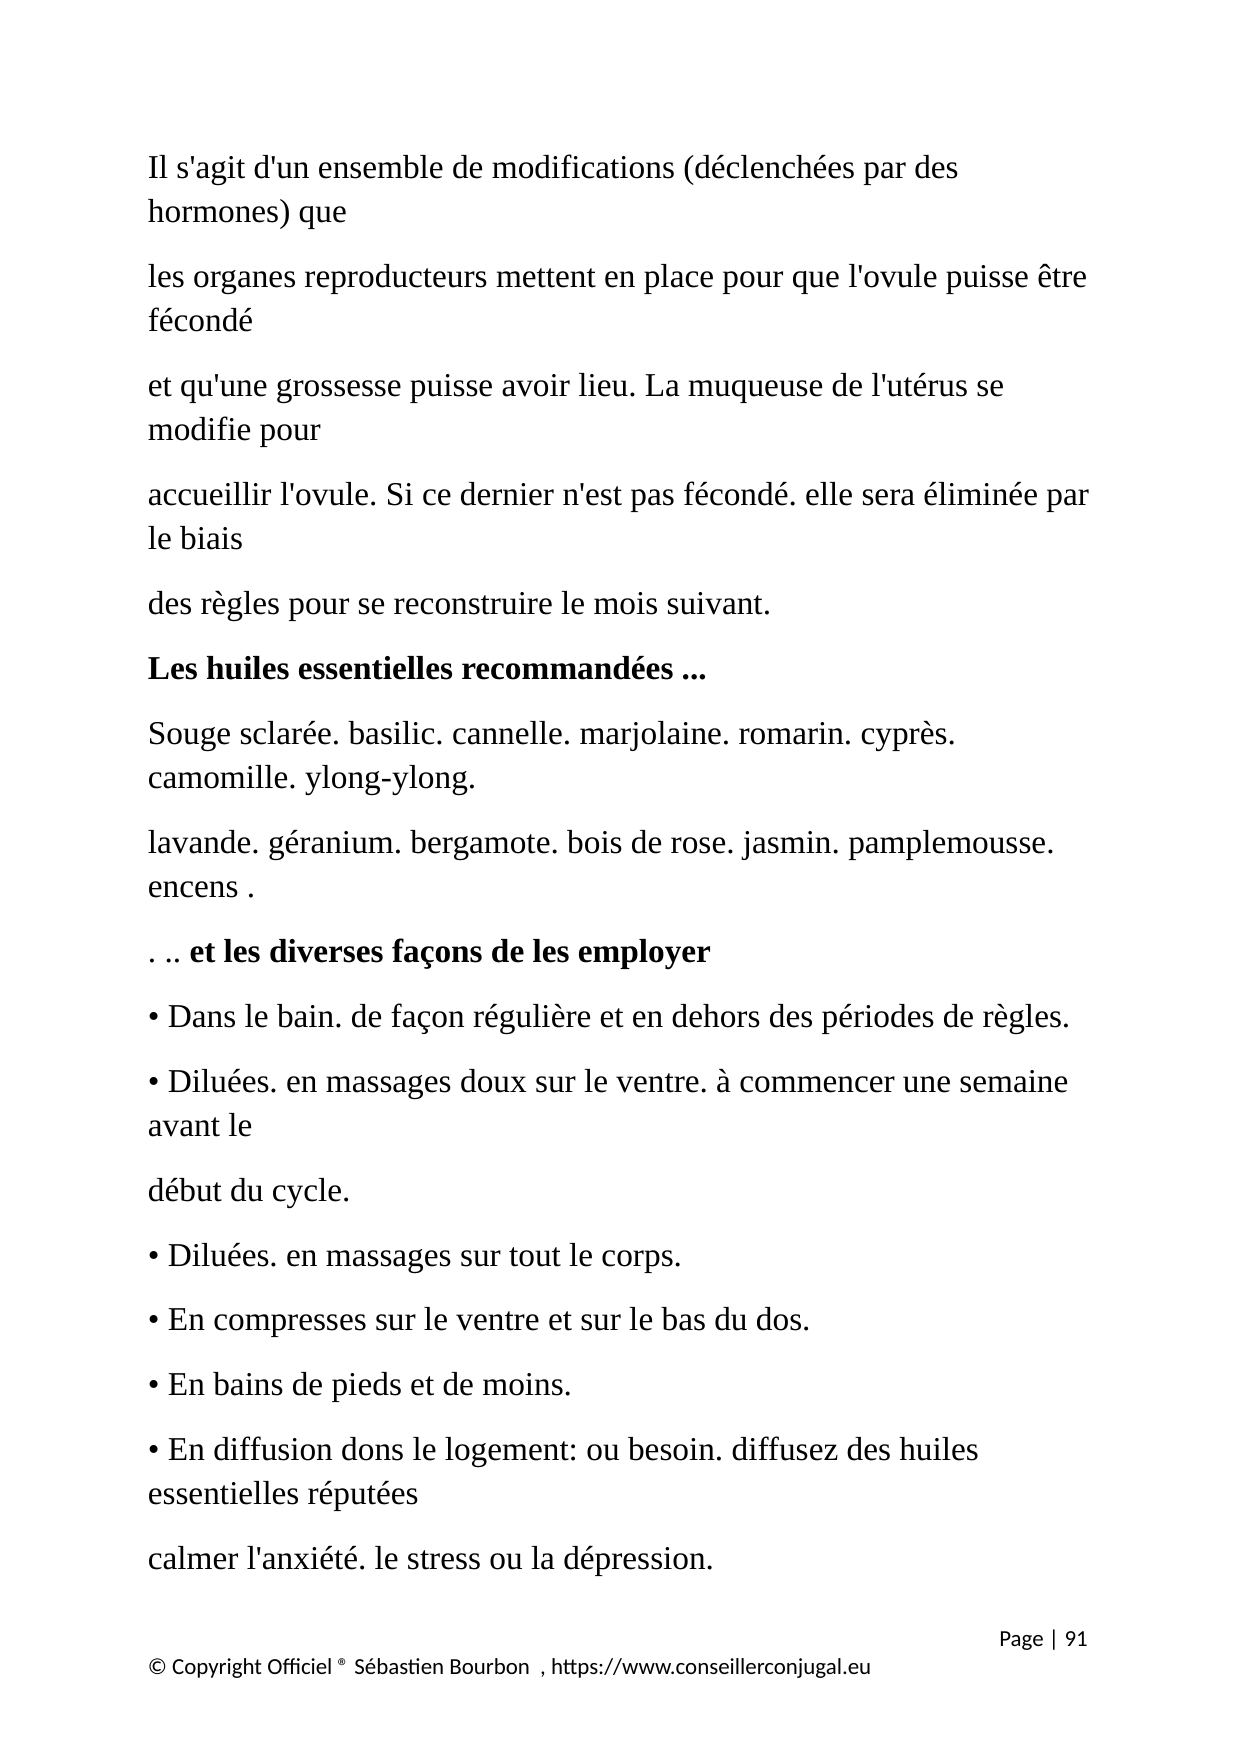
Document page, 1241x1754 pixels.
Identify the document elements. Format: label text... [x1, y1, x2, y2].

text des règles pour se reconstruire le mois suivant. [148, 583, 1093, 622]
text début du cycle. [148, 1170, 1093, 1208]
text Souge sclarée. basilic. cannelle. marjolaine. romarin. cyprès. camomille. ylong-ylong. [148, 713, 1093, 796]
text accueillir l'ovule. Si ce dernier n'est pas fécondé. elle sera éliminée par le biais [148, 474, 1093, 557]
text • Diluées. en massages doux sur le ventre. à commencer une semaine avant le [148, 1061, 1093, 1143]
text • En bains de pieds et de moins. [148, 1364, 1093, 1403]
text et qu'une grossesse puisse avoir lieu. La muqueuse de l'utérus se modifie pour [148, 366, 1093, 448]
text Il s'agit d'un ensemble de modifications (déclenchées par des hormones) que [148, 148, 1093, 230]
text . .. et les diverses façons de les employer [148, 931, 1093, 969]
text • Diluées. en massages sur tout le corps. [148, 1235, 1093, 1273]
text • En diffusion dons le logement: ou besoin. diffusez des huiles essentielles réputées [148, 1429, 1093, 1512]
text • Dans le bain. de façon régulière et en dehors des périodes de règles. [148, 996, 1093, 1034]
text • En compresses sur le ventre et sur le bas du dos. [148, 1300, 1093, 1338]
text calmer l'anxiété. le stress ou la dépression. [148, 1538, 1093, 1577]
text lavande. géranium. bergamote. bois de rose. jasmin. pamplemousse. encens . [148, 822, 1093, 904]
text les organes reproducteurs mettent en place pour que l'ovule puisse être fécondé [148, 257, 1093, 339]
text Les huiles essentielles recommandées ... [148, 648, 1093, 687]
